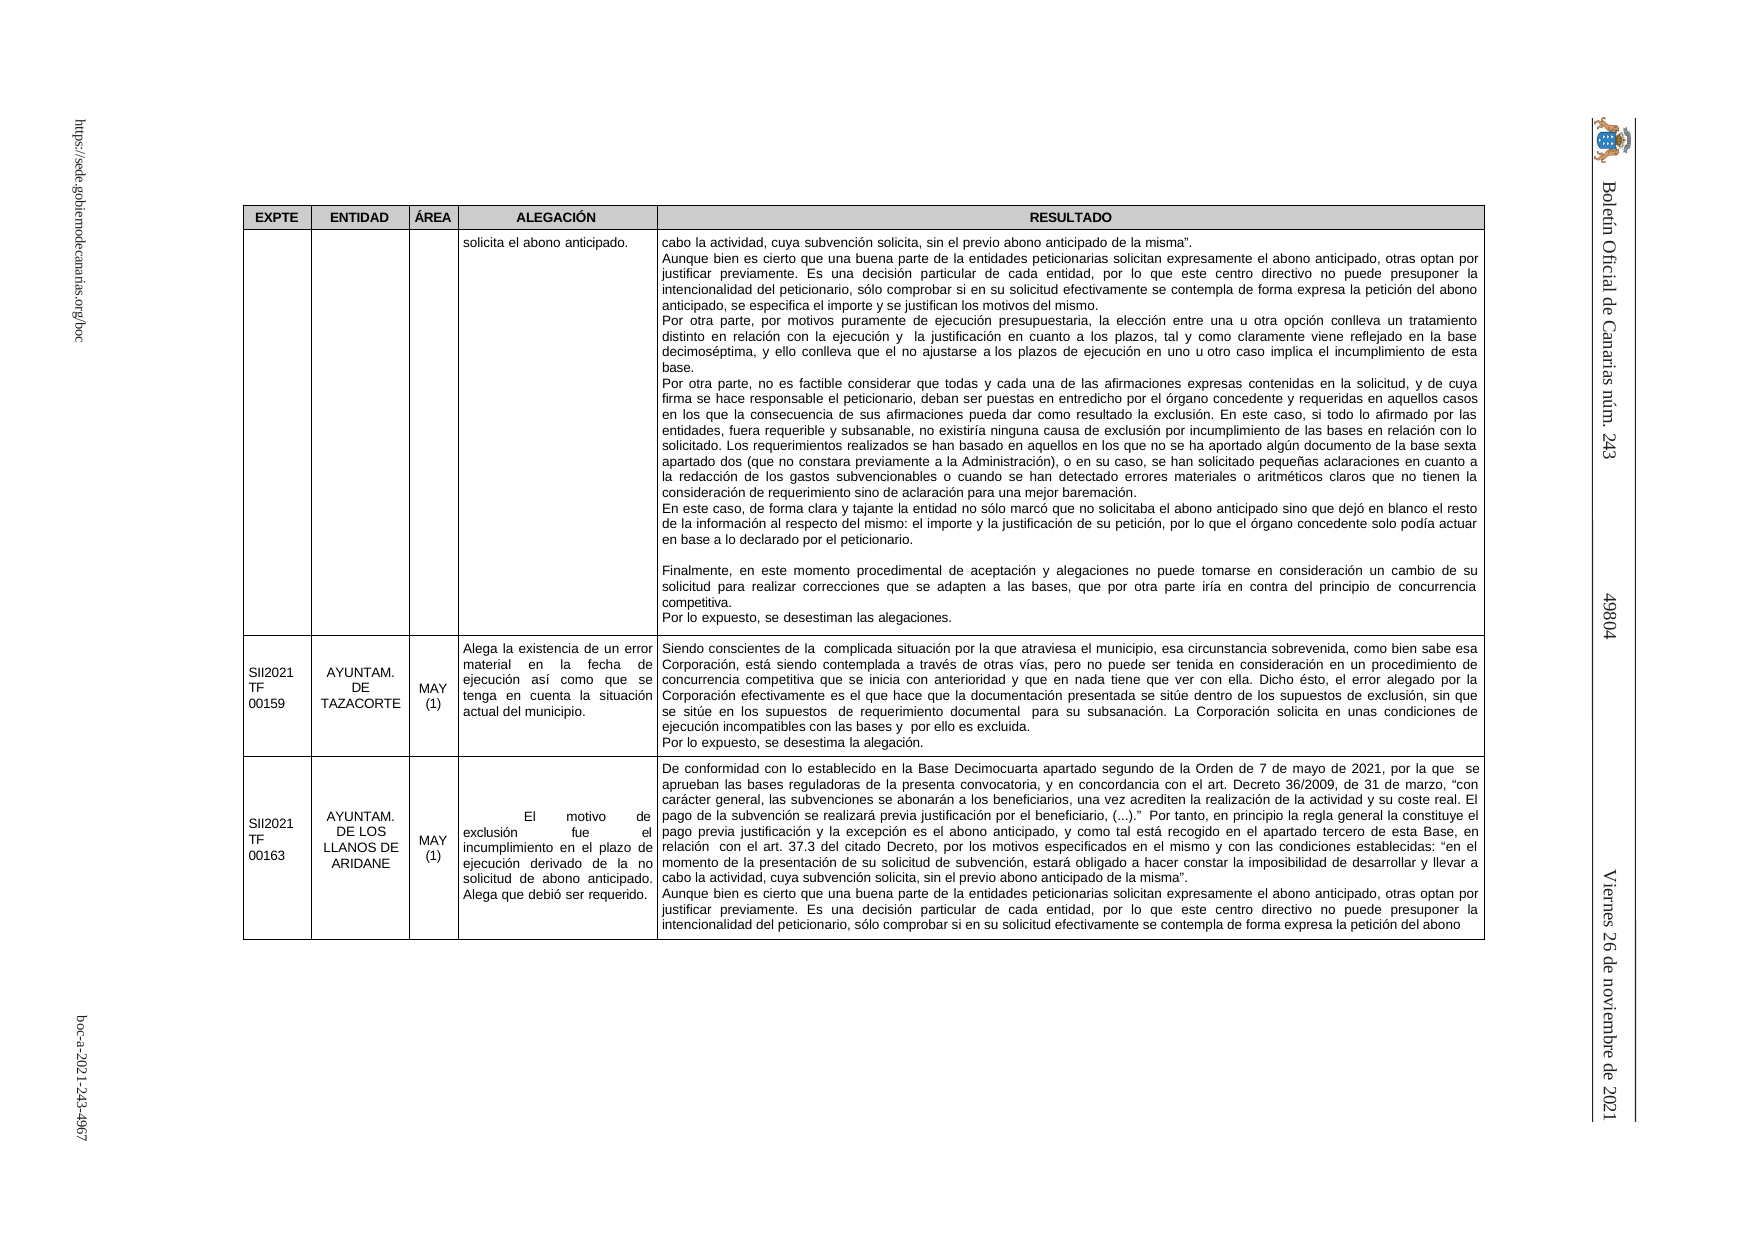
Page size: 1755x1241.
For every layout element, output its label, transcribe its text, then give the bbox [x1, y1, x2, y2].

table_cell [410, 230, 458, 635]
table_cell Siendo conscientes de la complicada situación por la que atraviesa el municipio, esa circunstancia sobrevenida, como bien sabe esa Corporación, está siendo contemplada a través de otras vías, pero no puede ser tenida en consideración en un procedimiento de concurrencia competitiva que se inicia con anterioridad y que en nada tiene que ver con ella. Dicho ésto, el error alegado por la Corporación efectivamente es el que hace que la documentación presentada se sitúe dentro de los supuestos de exclusión, sin que se sitúe en los supuestos de requerimiento documental para su subsanación. La Corporación solicita en unas condiciones de ejecución incompatibles con las bases y por ello es excluida. Por lo expuesto, se desestima la alegación. [658, 636, 1484, 756]
table_cell SII2021 TF 00159 [244, 636, 311, 756]
text https://sede.gobiernodecanarias.org/boc [72, 119, 89, 352]
table_header ALEGACIÓN [459, 206, 657, 229]
table_cell MAY (1) [410, 757, 458, 939]
table_cell AYUNTAM. DE TAZACORTE [312, 636, 409, 756]
table_cell Alega la existencia de un error material en la fecha de ejecución así como que se tenga en cuenta la situación actual del municipio. [459, 636, 657, 756]
text Viernes 26 de noviembre de 2021 [1600, 869, 1621, 1124]
table_cell [244, 230, 311, 635]
table_header ENTIDAD [312, 206, 409, 229]
table_cell El motivo de exclusión fue el incumplimiento en el plazo de ejecución derivado de la no solicitud de abono anticipado. Alega que debió ser requerido. [459, 757, 657, 939]
table_header RESULTADO [658, 206, 1484, 229]
table_header ÁREA [410, 206, 458, 229]
table_cell cabo la actividad, cuya subvención solicita, sin el previo abono anticipado de la misma”. Aunque bien es cierto que una buena parte de la entidades peticionarias solicitan expresamente el abono anticipado, otras optan por justificar previamente. Es una decisión particular de cada entidad, por lo que este centro directivo no puede presuponer la intencionalidad del peticionario, sólo comprobar si en su solicitud efectivamente se contempla de forma expresa la petición del abono anticipado, se especifica el importe y se justifican los motivos del mismo. Por otra parte, por motivos puramente de ejecución presupuestaria, la elección entre una u otra opción conlleva un tratamiento distinto en relación con la ejecución y la justificación en cuanto a los plazos, tal y como claramente viene reflejado en la base decimoséptima, y ello conlleva que el no ajustarse a los plazos de ejecución en uno u otro caso implica el incumplimiento de esta base. Por otra parte, no es factible considerar que todas y cada una de las afirmaciones expresas contenidas en la solicitud, y de cuya firma se hace responsable el peticionario, deban ser puestas en entredicho por el órgano concedente y requeridas en aquellos casos en los que la consecuencia de sus afirmaciones pueda dar como resultado la exclusión. En este caso, si todo lo afirmado por las entidades, fuera requerible y subsanable, no existiría ninguna causa de exclusión por incumplimiento de las bases en relación con lo solicitado. Los requerimientos realizados se han basado en aquellos en los que no se ha aportado algún documento de la base sexta apartado dos (que no constara previamente a la Administración), o en su caso, se han solicitado pequeñas aclaraciones en cuanto a la redacción de los gastos subvencionables o cuando se han detectado errores materiales o aritméticos claros que no tienen la consideración de requerimiento sino de aclaración para una mejor baremación. En este caso, de forma clara y tajante la entidad no sólo marcó que no solicitaba el abono anticipado sino que dejó en blanco el resto de la información al respecto del mismo: el importe y la justificación de su petición, por lo que el órgano concedente solo podía actuar en base a lo declarado por el peticionario. Finalmente, en este momento procedimental de aceptación y alegaciones no puede tomarse en consideración un cambio de su solicitud para realizar correcciones que se adapten a las bases, que por otra parte iría en contra del principio de concurrencia competitiva. Por lo expuesto, se desestiman las alegaciones. [658, 230, 1484, 635]
table_cell [312, 230, 409, 635]
table_cell De conformidad con lo establecido en la Base Decimocuarta apartado segundo de la Orden de 7 de mayo de 2021, por la que se aprueban las bases reguladoras de la presenta convocatoria, y en concordancia con el art. Decreto 36/2009, de 31 de marzo, “con carácter general, las subvenciones se abonarán a los beneficiarios, una vez acrediten la realización de la actividad y su coste real. El pago de la subvención se realizará previa justificación por el beneficiario, (...).” Por tanto, en principio la regla general la constituye el pago previa justificación y la excepción es el abono anticipado, y como tal está recogido en el apartado tercero de esta Base, en relación con el art. 37.3 del citado Decreto, por los motivos especificados en el mismo y con las condiciones establecidas: “en el momento de la presentación de su solicitud de subvención, estará obligado a hacer constar la imposibilidad de desarrollar y llevar a cabo la actividad, cuya subvención solicita, sin el previo abono anticipado de la misma”. Aunque bien es cierto que una buena parte de la entidades peticionarias solicitan expresamente el abono anticipado, otras optan por justificar previamente. Es una decisión particular de cada entidad, por lo que este centro directivo no puede presuponer la intencionalidad del peticionario, sólo comprobar si en su solicitud efectivamente se contempla de forma expresa la petición del abono [658, 757, 1484, 939]
text 49804 [1600, 593, 1621, 642]
table_cell MAY (1) [410, 636, 458, 756]
table_cell SII2021 TF 00163 [244, 757, 311, 939]
table_cell AYUNTAM. DE LOS LLANOS DE ARIDANE [312, 757, 409, 939]
text boc-a-2021-243-4967 [74, 1016, 91, 1145]
table_cell solicita el abono anticipado. [459, 230, 657, 635]
table_header EXPTE [244, 206, 311, 229]
text Boletín Oficial de Canarias núm. 243 [1599, 181, 1621, 462]
